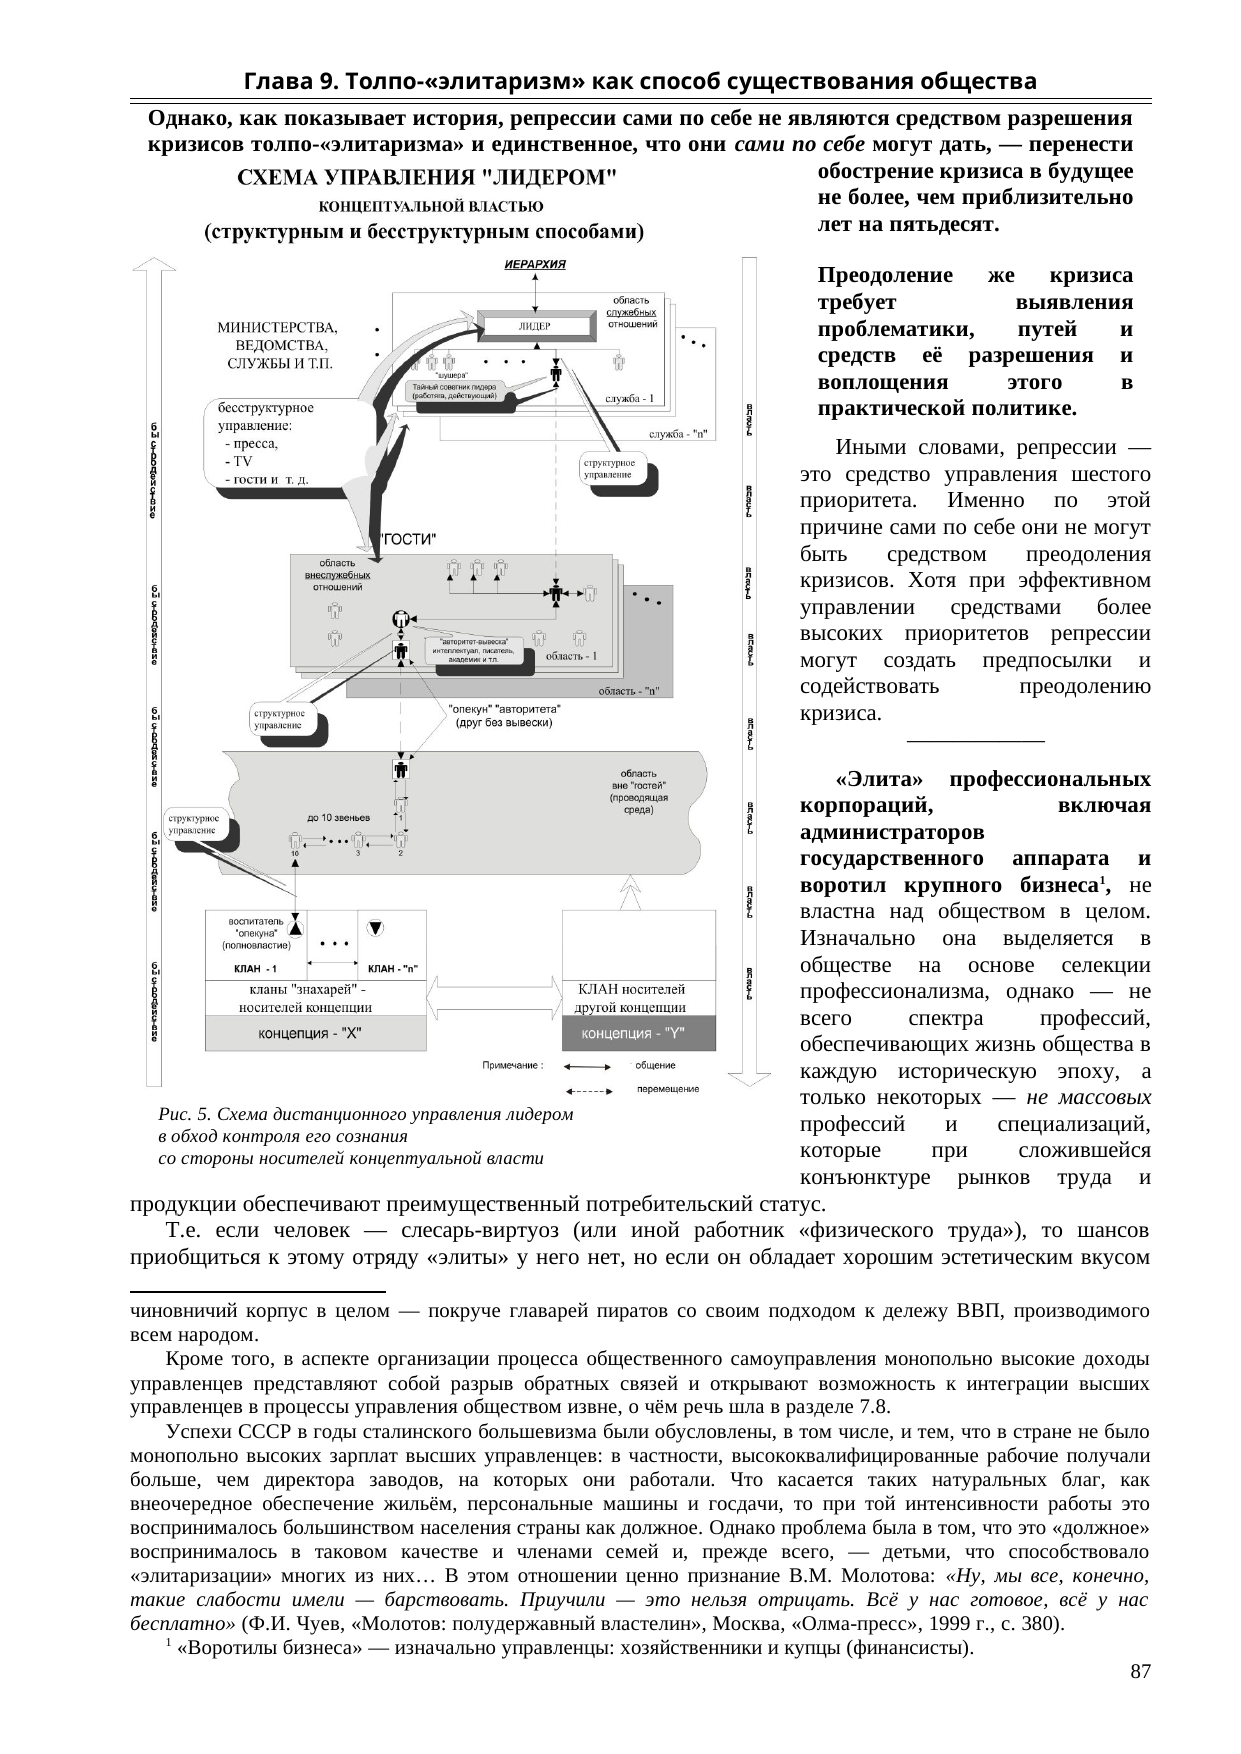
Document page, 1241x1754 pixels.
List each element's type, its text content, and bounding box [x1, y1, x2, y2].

text Иными словами, репрессии — это средство управления шестого приоритета. Именно по этой причине сами по себе они не могут быть средством преодоления кризисов. Хотя при эффективном управлении средствами более высоких приоритетов репрессии могут создать предпосылки и содействовать преодолению кризиса. [771, 433, 1152, 725]
text Т.е. если человек — слесарь-виртуоз (или иной работник «физического труда»), то шансов приобщиться к этому отряду «элиты» у него нет, но если он обладает хорошим эстетическим вкусом [130, 1216, 1152, 1269]
text «Элита» профессиональных корпораций, включая администраторов государственного аппарата и воротил крупного бизнеса, не властна над обществом в целом. Изначально она выделяется в обществе на основе селекции профессионализма, однако — не всего спектра профессий, обеспечивающих жизнь общества в каждую историческую эпоху, а только некоторых — не массовых профессий и специализаций, которые при сложившейся конъюнктуре рынков труда и продукции обеспечивают преимущественный потребительский статус. [130, 764, 1152, 1216]
text Кроме того, в аспекте организации процесса общественного самоуправления монопольно высокие доходы управленцев представляют собой разрыв обратных связей и открывают возможность к интеграции высших управленцев в процессы управления обществом извне, о чём речь шла в разделе 7.8. [130, 1346, 1152, 1418]
picture [132, 169, 771, 1095]
text Преодоление же кризиса требует выявления проблематики, путей и средств её разрешения и воплощения этого в практической политике. [771, 261, 1134, 421]
text Однако, как показывает история, репрессии сами по себе не являются средством разрешения кризисов толпо-«элитаризма» и единственное, что они сами по себе могут дать, — перенести обострение кризиса в будущее не более, чем приблизительно лет на пятьдесят. [148, 104, 1134, 236]
text чиновничий корпус в целом — покруче главарей пиратов со своим подходом к дележу ВВП, производимого всем народом. [130, 1298, 1152, 1346]
text Успехи СССР в годы сталинского большевизма были обусловлены, в том числе, и тем, что в стране не было монопольно высоких зарплат высших управленцев: в частности, высококвалифицированные рабочие получали больше, чем директора заводов, на которых они работали. Что касается таких натуральных благ, как внеочередное обеспечение жильём, персональные машины и госдачи, то при той интенсивности работы это воспринималось большинством населения страны как должное. Однако проблема была в том, что это «должное» воспринималось в таковом качестве и членами семей и, прежде всего, — детьми, что способствовало «элитаризации» многих из них… В этом отношении ценно признание В.М. Молотова: «Ну, мы все, конечно, такие слабости имели — барствовать. Приучили — это нельзя отрицать. Всё у нас готовое, всё у нас бесплатно» (Ф.И. Чуев, «Молотов: полудержавный властелин», Москва, «Олма-пресс», 1999 г., с. 380). [130, 1418, 1152, 1635]
text —————— [771, 725, 1152, 752]
text «Воротилы бизнеса» — изначально управленцы: хозяйственники и купцы (финансисты). [130, 1635, 1152, 1659]
